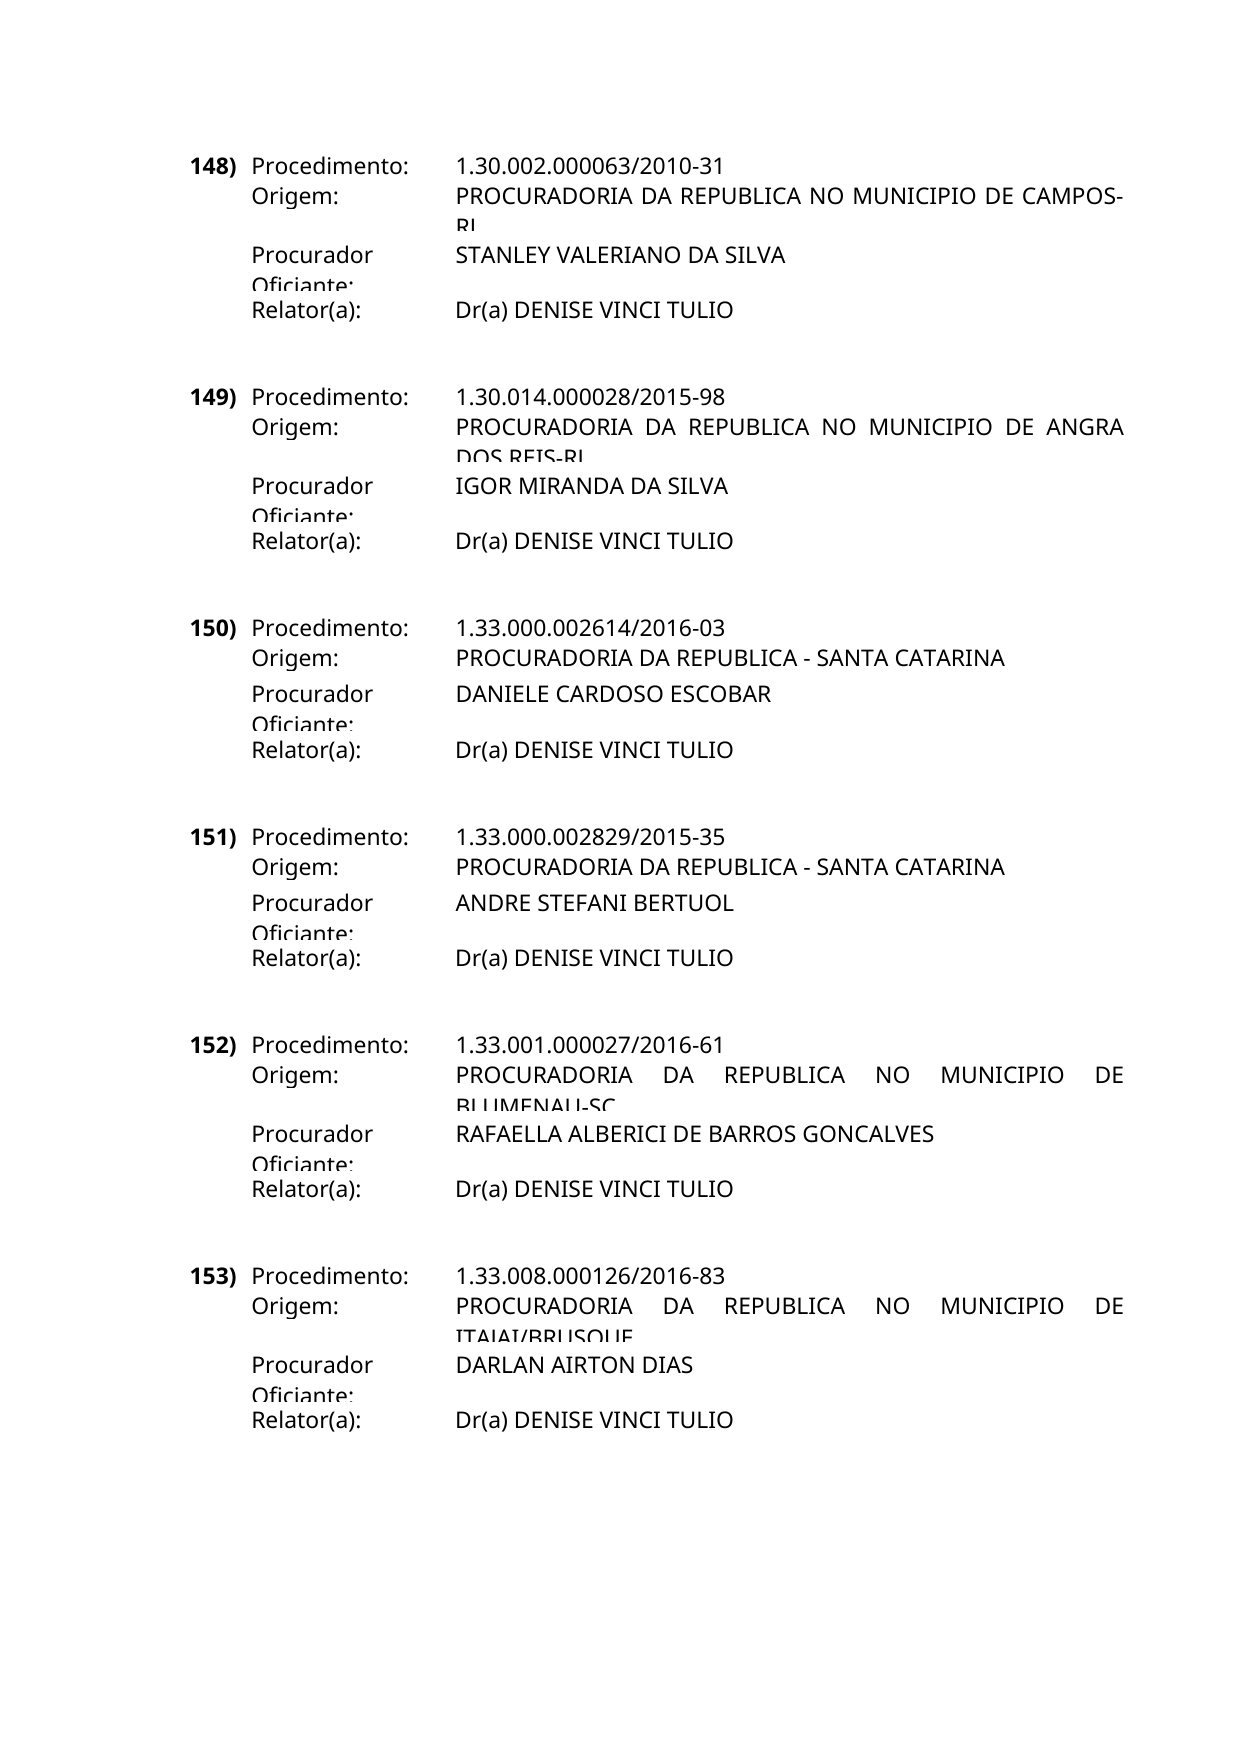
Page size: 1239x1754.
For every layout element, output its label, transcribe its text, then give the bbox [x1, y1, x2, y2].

table_cell [189, 1203, 251, 1260]
table_cell 1.33.000.002614/2016-03 [455, 612, 1124, 641]
table_cell [1125, 150, 1239, 178]
table_cell [455, 462, 1124, 469]
table_cell [189, 879, 251, 887]
table_cell [0, 1118, 189, 1169]
table_cell [189, 1173, 251, 1203]
table_cell Procurador Oficiante: [251, 678, 455, 731]
table_cell [189, 671, 251, 678]
table_cell [455, 879, 1124, 887]
table_cell [189, 678, 251, 729]
table_header [189, 0, 251, 150]
table_cell Procedimento: [251, 150, 455, 178]
table_cell [0, 1349, 189, 1400]
table_cell PROCURADORIA DA REPUBLICA NO MUNICIPIO DE ANGRA DOS REIS-RJ [455, 411, 1124, 462]
table_cell [189, 1110, 251, 1118]
table_cell [0, 734, 189, 764]
table_cell [189, 972, 251, 1029]
table_cell Procedimento: [251, 381, 455, 409]
table_cell [189, 239, 251, 289]
table_cell [0, 324, 189, 381]
table_cell PROCURADORIA DA REPUBLICA NO MUNICIPIO DE CAMPOS-RJ [455, 180, 1124, 231]
table_cell PROCURADORIA DA REPUBLICA - SANTA CATARINA [455, 642, 1124, 671]
table_cell [0, 671, 189, 678]
table_cell [0, 1088, 189, 1110]
table_cell PROCURADORIA DA REPUBLICA NO MUNICIPIO DE BLUMENAU-SC [455, 1059, 1124, 1110]
table_cell [0, 411, 189, 439]
table_cell [0, 209, 189, 231]
table_cell Procedimento: [251, 1029, 455, 1058]
table_cell [0, 879, 189, 887]
table_cell IGOR MIRANDA DA SILVA [455, 470, 1124, 521]
table_cell [1125, 942, 1239, 972]
table_cell [1125, 1404, 1239, 1434]
table_cell [1125, 324, 1239, 381]
table_cell [0, 470, 189, 521]
table_cell [251, 972, 455, 1029]
table_cell [1125, 821, 1239, 849]
table_cell [1125, 411, 1239, 439]
table_cell [251, 1088, 455, 1110]
table_cell 1.30.002.000063/2010-31 [455, 150, 1124, 178]
table_cell 1.33.000.002829/2015-35 [455, 821, 1124, 849]
table_cell [1125, 180, 1239, 208]
table_cell [1125, 1118, 1239, 1169]
table_cell [1125, 612, 1239, 641]
table_cell [189, 324, 251, 381]
table_header [455, 0, 1124, 150]
table_header [1125, 0, 1239, 150]
table_cell Procurador Oficiante: [251, 887, 455, 939]
table_cell 151) [189, 821, 251, 849]
table_cell [0, 821, 189, 849]
table_cell PROCURADORIA DA REPUBLICA NO MUNICIPIO DE ITAJAI/BRUSQUE [455, 1290, 1124, 1341]
table_cell [0, 764, 189, 821]
table_cell Procedimento: [251, 1260, 455, 1289]
table_cell [0, 678, 189, 729]
table_cell [1125, 887, 1239, 938]
table_cell [251, 324, 455, 381]
table_cell [0, 942, 189, 972]
table_cell [189, 462, 251, 469]
table_cell [455, 555, 1124, 612]
table_cell [1125, 525, 1239, 555]
table_cell [251, 231, 455, 238]
table_cell ANDRE STEFANI BERTUOL [455, 887, 1124, 938]
table_cell Procurador Oficiante: [251, 239, 455, 291]
table_cell [455, 764, 1124, 821]
table_cell 1.33.008.000126/2016-83 [455, 1260, 1124, 1289]
table_header Dr(a) DENISE VINCI TULIO [455, 942, 1122, 971]
table_cell [1125, 1110, 1239, 1118]
table_cell [0, 851, 189, 879]
table_cell Origem: [251, 642, 455, 671]
table_header Relator(a): [251, 294, 455, 323]
table_cell [0, 1203, 189, 1260]
table_cell 1.33.001.000027/2016-61 [455, 1029, 1124, 1058]
table_cell [455, 671, 1124, 678]
table_cell [0, 462, 189, 469]
table_cell [1125, 462, 1239, 469]
table_cell [455, 1110, 1124, 1118]
table_cell [0, 231, 189, 238]
table_cell [0, 440, 189, 462]
table_cell [0, 294, 189, 324]
table_cell [189, 1118, 251, 1169]
table_cell [189, 440, 251, 462]
table_cell Procurador Oficiante: [251, 1118, 455, 1170]
table_cell [1125, 381, 1239, 409]
table_cell [189, 525, 251, 555]
table_cell [251, 1341, 455, 1349]
table_cell [455, 972, 1124, 1029]
table_cell [0, 150, 189, 178]
table_cell [0, 1110, 189, 1118]
table_header Dr(a) DENISE VINCI TULIO [455, 294, 1122, 323]
table_cell [189, 1290, 251, 1319]
table_cell [189, 764, 251, 821]
table_cell [455, 1203, 1124, 1260]
table_cell [1125, 972, 1239, 1029]
table_header Dr(a) DENISE VINCI TULIO [455, 734, 1122, 762]
table_cell [0, 381, 189, 409]
table_cell [1125, 1260, 1239, 1289]
table_cell [0, 555, 189, 612]
table_cell [1125, 1059, 1239, 1088]
table_cell 148) [189, 150, 251, 178]
table_cell [455, 231, 1124, 238]
table_cell [0, 525, 189, 555]
table_cell [1125, 239, 1239, 289]
table_cell [1125, 1319, 1239, 1341]
table_header Dr(a) DENISE VINCI TULIO [455, 1404, 1122, 1433]
table_cell Origem: [251, 411, 455, 439]
table_cell Origem: [251, 851, 455, 879]
table_cell [1125, 1203, 1239, 1260]
table_cell [1125, 470, 1239, 521]
table_cell 153) [189, 1260, 251, 1289]
table_cell [0, 612, 189, 641]
table_cell [189, 1059, 251, 1088]
table_cell [0, 1404, 189, 1434]
table_cell [189, 942, 251, 972]
table_header Dr(a) DENISE VINCI TULIO [455, 1173, 1122, 1202]
table_cell [1125, 440, 1239, 462]
table_cell [189, 1349, 251, 1400]
table_cell [0, 1173, 189, 1203]
table_cell [1125, 555, 1239, 612]
table_cell [1125, 1029, 1239, 1058]
table_header Relator(a): [251, 734, 455, 762]
table_cell [189, 411, 251, 439]
table_cell 1.30.014.000028/2015-98 [455, 381, 1124, 409]
table_cell [251, 671, 455, 678]
table_header Relator(a): [251, 1173, 455, 1202]
table_cell [251, 440, 455, 462]
table_cell DANIELE CARDOSO ESCOBAR [455, 678, 1124, 729]
table_cell [1125, 678, 1239, 729]
table_cell [0, 887, 189, 938]
table_cell [1125, 1341, 1239, 1349]
table_cell [251, 879, 455, 887]
table_cell STANLEY VALERIANO DA SILVA [455, 239, 1124, 289]
table_cell [1125, 1173, 1239, 1203]
table_header Dr(a) DENISE VINCI TULIO [455, 525, 1122, 554]
table_cell [1125, 642, 1239, 671]
table_cell [251, 1110, 455, 1118]
table_header Relator(a): [251, 1404, 455, 1433]
table_cell [251, 462, 455, 469]
table_cell [1125, 231, 1239, 238]
table_cell [455, 1341, 1124, 1349]
table_cell [0, 972, 189, 1029]
table_cell Procedimento: [251, 612, 455, 641]
table_cell Origem: [251, 1059, 455, 1088]
table_cell [189, 470, 251, 521]
table_cell 150) [189, 612, 251, 641]
table_cell [0, 1290, 189, 1319]
table_cell Procurador Oficiante: [251, 1349, 455, 1401]
table_cell [189, 294, 251, 324]
table_cell [1125, 851, 1239, 879]
table_cell [1125, 671, 1239, 678]
table_cell Procedimento: [251, 821, 455, 849]
table_cell PROCURADORIA DA REPUBLICA - SANTA CATARINA [455, 851, 1124, 879]
table_cell [251, 1203, 455, 1260]
table_cell [0, 1341, 189, 1349]
table_cell Origem: [251, 180, 455, 208]
table_cell [0, 1260, 189, 1289]
table_cell RAFAELLA ALBERICI DE BARROS GONCALVES [455, 1118, 1124, 1169]
table_cell [0, 1029, 189, 1058]
table_header Relator(a): [251, 525, 455, 554]
table_cell [189, 1319, 251, 1341]
table_cell [251, 764, 455, 821]
table_cell [189, 851, 251, 879]
table_cell [1125, 764, 1239, 821]
table_cell [189, 1404, 251, 1434]
table_cell Procurador Oficiante: [251, 470, 455, 522]
table_cell 152) [189, 1029, 251, 1058]
table_cell [189, 231, 251, 238]
table_header [251, 0, 455, 150]
table_cell [1125, 294, 1239, 324]
table_cell [1125, 209, 1239, 231]
table_cell [189, 180, 251, 208]
table_cell [251, 209, 455, 231]
table_cell [251, 555, 455, 612]
table_cell Origem: [251, 1290, 455, 1319]
table_header [0, 0, 189, 150]
table_cell 149) [189, 381, 251, 409]
table_cell [251, 1319, 455, 1341]
table_cell [0, 1319, 189, 1341]
table_cell [1125, 734, 1239, 764]
table_cell [0, 180, 189, 208]
table_cell [189, 734, 251, 764]
table_cell [189, 209, 251, 231]
table_header Relator(a): [251, 942, 455, 971]
table_cell [189, 1341, 251, 1349]
table_cell [189, 555, 251, 612]
table_cell [0, 1059, 189, 1088]
table_cell [0, 239, 189, 289]
table_cell [1125, 879, 1239, 887]
table_cell [1125, 1290, 1239, 1319]
table_cell [1125, 1349, 1239, 1400]
table_cell [455, 324, 1124, 381]
table_cell DARLAN AIRTON DIAS [455, 1349, 1124, 1400]
table_cell [0, 642, 189, 671]
table_cell [189, 642, 251, 671]
table_cell [189, 887, 251, 938]
table_cell [1125, 1088, 1239, 1110]
table_cell [189, 1088, 251, 1110]
